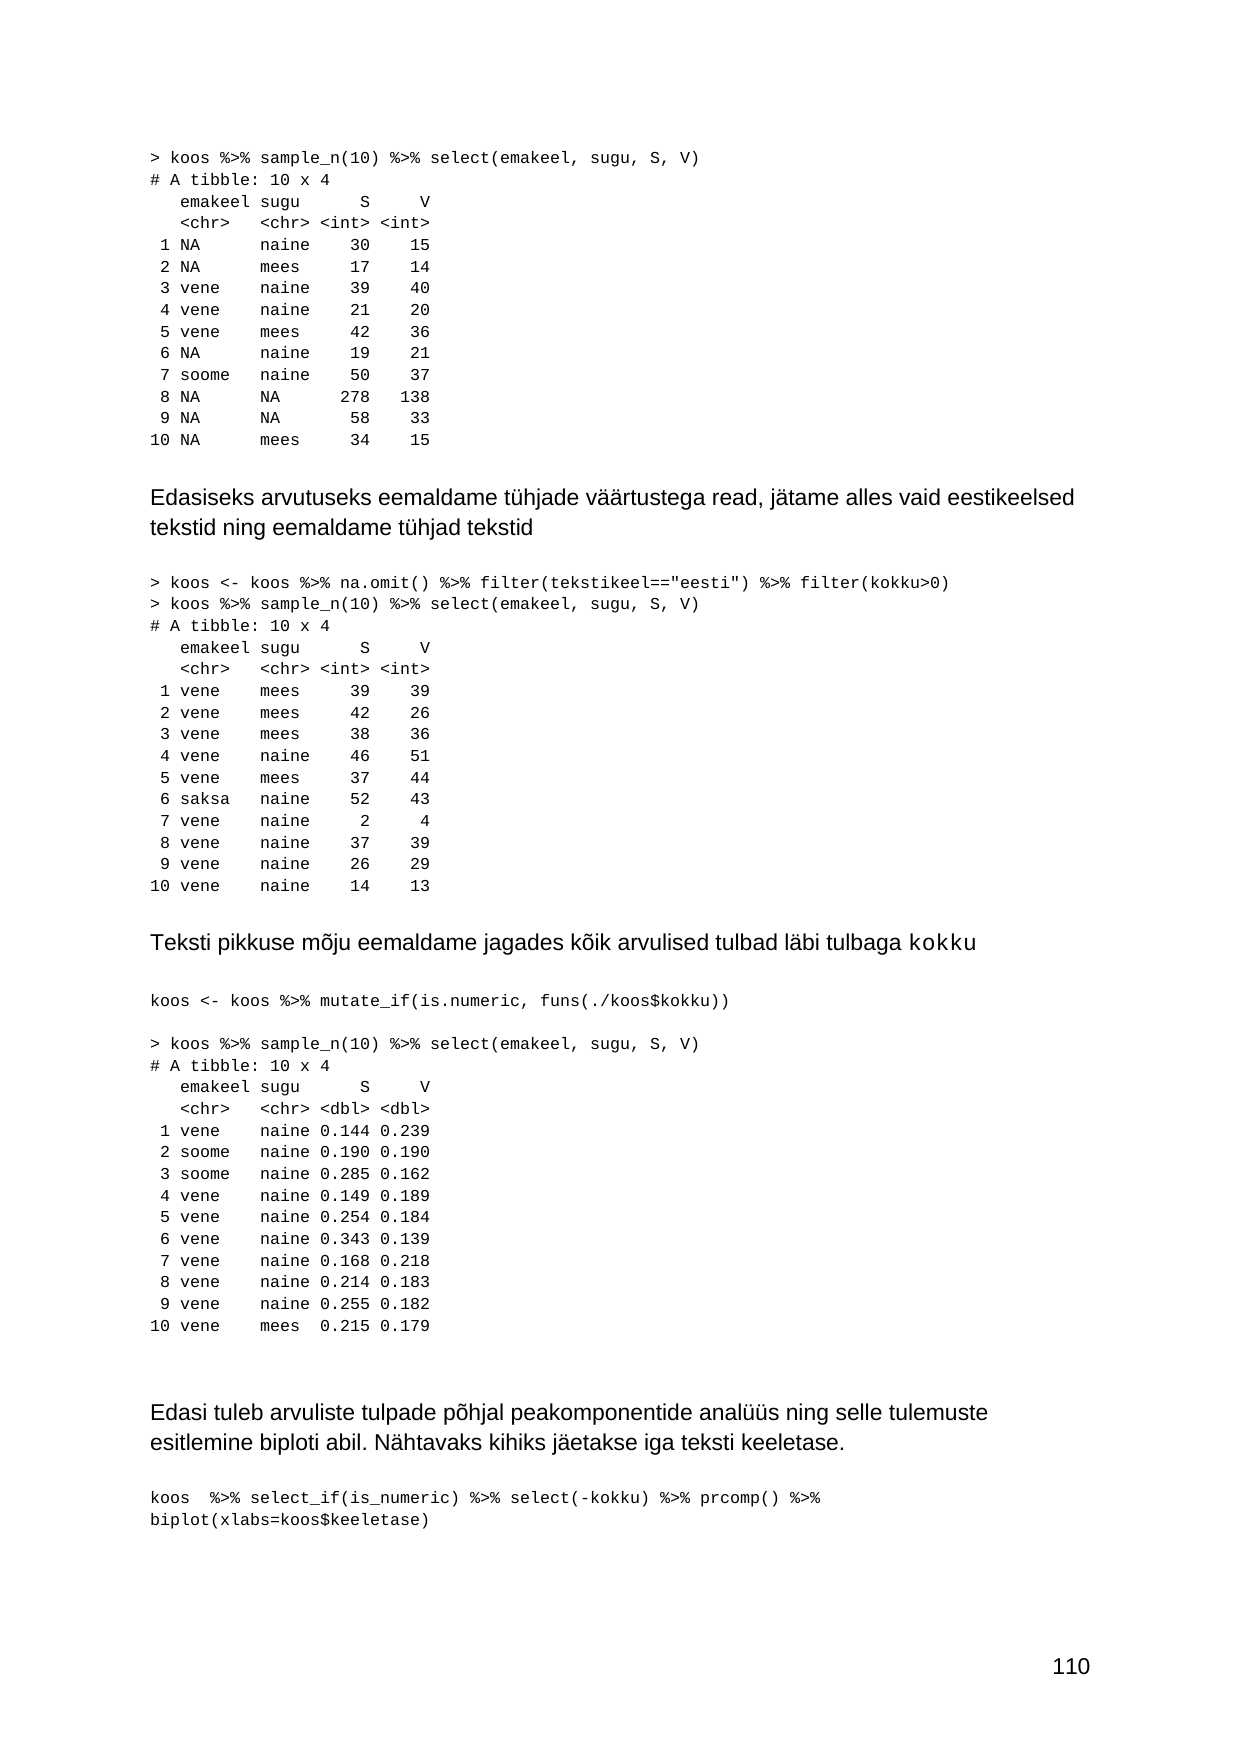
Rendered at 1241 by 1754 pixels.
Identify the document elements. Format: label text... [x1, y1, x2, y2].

text > koos <- koos %>% na.omit() %>% filter(tekstikeel=="eesti") %>% filter(kokku>0) [150, 574, 1090, 593]
text 1 NA naine 30 15 [150, 237, 1090, 256]
text 10 vene naine 14 13 [150, 877, 1090, 896]
text <chr> <chr> <dbl> <dbl> [150, 1100, 1090, 1119]
text <chr> <chr> <int> <int> [150, 215, 1090, 234]
text 7 vene naine 0.168 0.218 [150, 1252, 1090, 1271]
text 4 vene naine 21 20 [150, 302, 1090, 321]
text 5 vene mees 37 44 [150, 769, 1090, 788]
text 2 NA mees 17 14 [150, 258, 1090, 277]
text Edasi tuleb arvuliste tulpade põhjal peakomponentide analüüs ning selle tulemuste esitlemine biploti abil. Nähtavaks kihiks jäetakse iga teksti keeletase. [150, 1399, 1090, 1456]
text > koos %>% sample_n(10) %>% select(emakeel, sugu, S, V) [150, 150, 1090, 169]
text 4 vene naine 0.149 0.189 [150, 1187, 1090, 1206]
text 8 vene naine 37 39 [150, 834, 1090, 853]
text 5 vene mees 42 36 [150, 323, 1090, 342]
text 3 vene naine 39 40 [150, 280, 1090, 299]
text 9 vene naine 0.255 0.182 [150, 1295, 1090, 1314]
text 9 vene naine 26 29 [150, 856, 1090, 875]
text koos %>% select_if(is_numeric) %>% select(-kokku) %>% prcomp() %>% biplot(xlabs=koos$keeletase) [150, 1490, 1090, 1530]
text Edasiseks arvutuseks eemaldame tühjade väärtustega read, jätame alles vaid eestikeelsed tekstid ning eemaldame tühjad tekstid [150, 483, 1090, 540]
text 3 vene mees 38 36 [150, 726, 1090, 745]
text emakeel sugu S V [150, 639, 1090, 658]
text 10 NA mees 34 15 [150, 432, 1090, 451]
text 2 soome naine 0.190 0.190 [150, 1144, 1090, 1163]
text emakeel sugu S V [150, 1079, 1090, 1098]
text koos <- koos %>% mutate_if(is.numeric, funs(./koos$kokku)) [150, 992, 1090, 1011]
text 7 vene naine 2 4 [150, 812, 1090, 831]
text # A tibble: 10 x 4 [150, 1057, 1090, 1076]
text 8 vene naine 0.214 0.183 [150, 1274, 1090, 1293]
text 6 saksa naine 52 43 [150, 791, 1090, 810]
text # A tibble: 10 x 4 [150, 172, 1090, 191]
text 1 vene mees 39 39 [150, 682, 1090, 701]
text 6 vene naine 0.343 0.139 [150, 1230, 1090, 1249]
text > koos %>% sample_n(10) %>% select(emakeel, sugu, S, V) [150, 1035, 1090, 1054]
text emakeel sugu S V [150, 193, 1090, 212]
text 4 vene naine 46 51 [150, 747, 1090, 766]
text 6 NA naine 19 21 [150, 345, 1090, 364]
text 9 NA NA 58 33 [150, 410, 1090, 429]
text 5 vene naine 0.254 0.184 [150, 1209, 1090, 1228]
text <chr> <chr> <int> <int> [150, 661, 1090, 680]
text > koos %>% sample_n(10) %>% select(emakeel, sugu, S, V) [150, 596, 1090, 615]
text 3 soome naine 0.285 0.162 [150, 1165, 1090, 1184]
text 8 NA NA 278 138 [150, 388, 1090, 407]
text # A tibble: 10 x 4 [150, 617, 1090, 636]
text 2 vene mees 42 26 [150, 704, 1090, 723]
text 10 vene mees 0.215 0.179 [150, 1317, 1090, 1336]
text Teksti pikkuse mõju eemaldame jagades kõik arvulised tulbad läbi tulbaga kokku [150, 929, 1090, 958]
text 1 vene naine 0.144 0.239 [150, 1122, 1090, 1141]
text 7 soome naine 50 37 [150, 367, 1090, 386]
